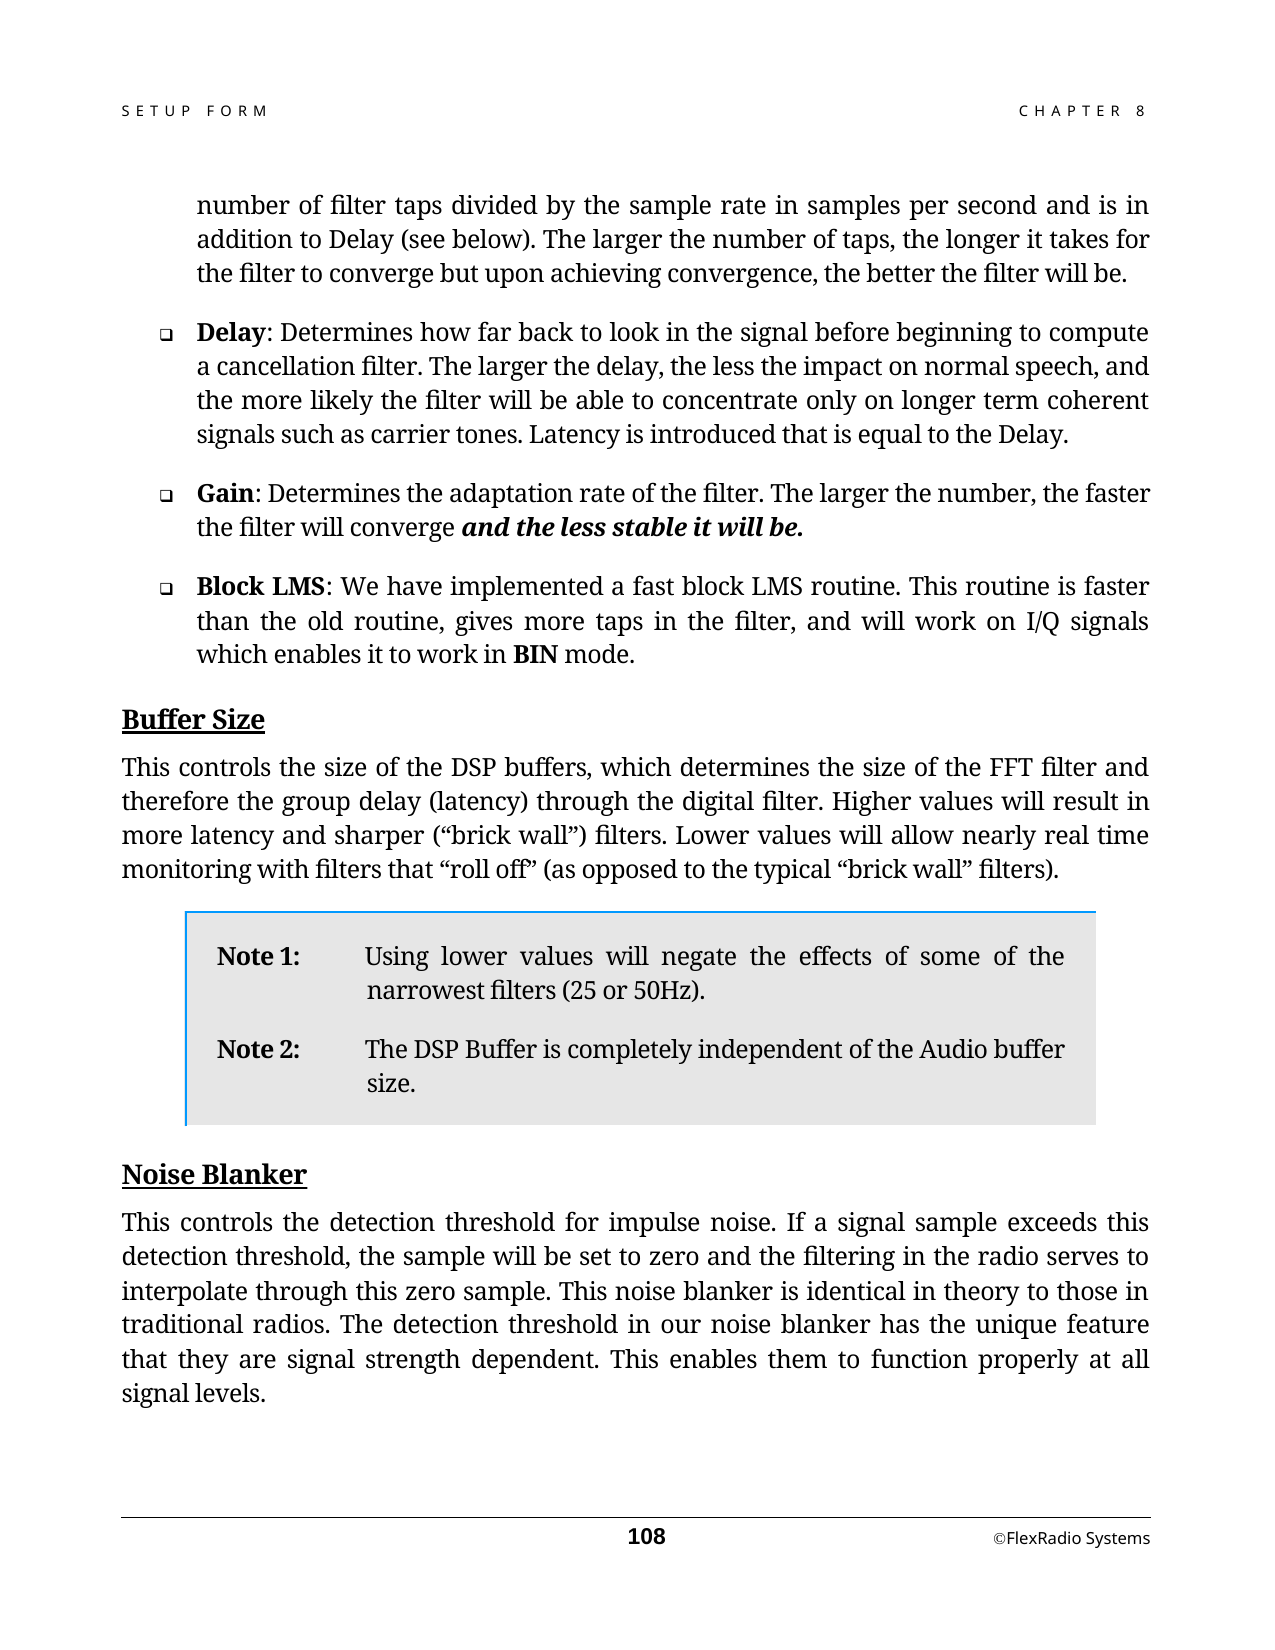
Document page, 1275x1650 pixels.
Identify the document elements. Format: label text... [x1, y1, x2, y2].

list Gain: Determines the adaptation rate of the filter. The larger the number, the faster the filter will converge and the less stable it will be. [159, 476, 1151, 544]
list Delay: Determines how far back to look in the signal before beginning to compute a cancellation filter. The larger the delay, the less the impact on normal speech, and the more likely the filter will be able to concentrate only on longer term coherent signals such as carrier tones. Latency is introduced that is equal to the Delay. [159, 315, 1151, 451]
text Note 2: The DSP Buffer is completely independent of the Audio buffer size. [187, 1004, 1096, 1125]
text This controls the size of the DSP buffers, which determines the size of the FFT filter and therefore the group delay (latency) through the digital filter. Higher values will result in more latency and sharper (“brick wall”) filters. Lower values will allow nearly real time monitoring with filters that “roll off” (as opposed to the typical “brick wall” filters). [121, 750, 1151, 886]
subtitle Noise Blanker [121, 1156, 1151, 1192]
list number of filter taps divided by the sample rate in samples per second and is in addition to Delay (see below). The larger the number of taps, the longer it takes for the filter to converge but upon achieving convergence, the better the filter will be. [159, 187, 1151, 290]
text Note 1: Using lower values will negate the effects of some of the narrowest filters (25 or 50Hz). [187, 913, 1096, 1004]
subtitle Buffer Size [121, 700, 1151, 737]
text This controls the detection threshold for impulse noise. If a signal sample exceeds this detection threshold, the sample will be set to zero and the filtering in the radio serves to interpolate through this zero sample. This noise blanker is identical in theory to those in traditional radios. The detection threshold in our noise blanker has the unique feature that they are signal strength dependent. This enables them to function properly at all signal levels. [121, 1205, 1151, 1409]
list Block LMS: We have implemented a fast block LMS routine. This routine is faster than the old routine, gives more taps in the filter, and will work on I/Q signals which enables it to work in BIN mode. [159, 569, 1151, 671]
